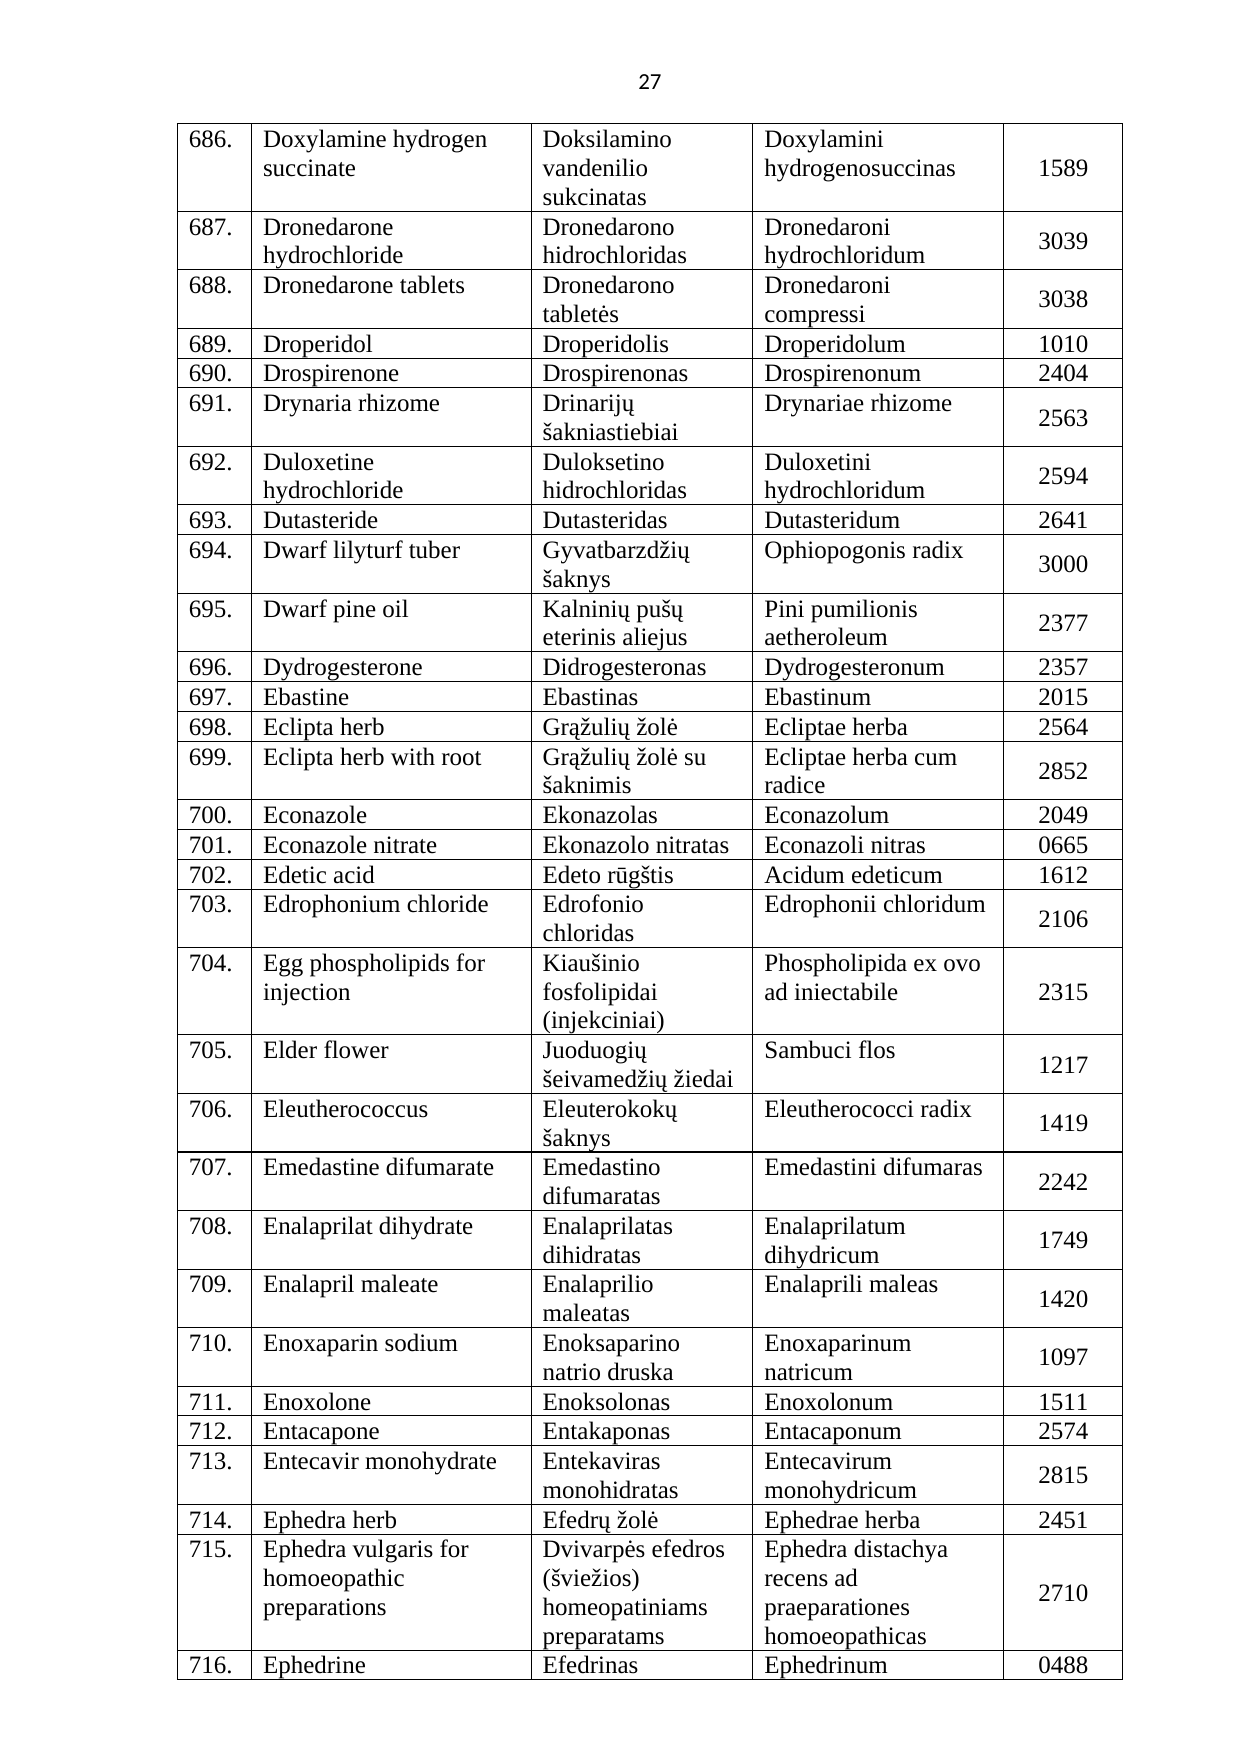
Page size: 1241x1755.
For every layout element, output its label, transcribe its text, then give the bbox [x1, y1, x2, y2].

table_cell 704. [178, 948, 251, 1034]
table_cell Dronedarono hidrochloridas [532, 212, 752, 269]
table_cell 712. [178, 1416, 251, 1445]
table_cell 3000 [1004, 535, 1122, 593]
table_cell Eleutherococcus [252, 1094, 531, 1151]
table_cell Enalaprilat dihydrate [252, 1211, 531, 1268]
table_cell Acidum edeticum [753, 860, 1003, 888]
table_cell Ephedra distachya recens ad praeparationes homoeopathicas [753, 1535, 1003, 1649]
table_cell Enalapril maleate [252, 1270, 531, 1327]
table_cell Edrophonium chloride [252, 890, 531, 947]
table_cell Entekaviras monohidratas [532, 1446, 752, 1504]
table_cell 716. [178, 1651, 251, 1679]
table_cell Enoxolone [252, 1387, 531, 1415]
table_cell Phospholipida ex ovo ad iniectabile [753, 948, 1003, 1034]
table_cell Ebastinas [532, 682, 752, 711]
table_cell Drynariae rhizome [753, 388, 1003, 446]
table_cell Gyvatbarzdžių šaknys [532, 535, 752, 593]
table_cell Dydrogesteronum [753, 652, 1003, 681]
table_cell 1419 [1004, 1094, 1122, 1151]
table_cell Ebastine [252, 682, 531, 711]
table_cell Drynaria rhizome [252, 388, 531, 446]
table_cell Ephedrinum [753, 1651, 1003, 1679]
table_cell Drospirenone [252, 359, 531, 387]
table_cell 691. [178, 388, 251, 446]
table_cell Emedastino difumaratas [532, 1153, 752, 1210]
table_cell 2242 [1004, 1153, 1122, 1210]
table_cell 694. [178, 535, 251, 593]
table_cell Egg phospholipids for injection [252, 948, 531, 1034]
table_cell 2357 [1004, 652, 1122, 681]
table_cell Ecliptae herba cum radice [753, 742, 1003, 799]
table_cell Dronedaroni hydrochloridum [753, 212, 1003, 269]
table_cell Ekonazolo nitratas [532, 830, 752, 859]
table_cell Enoxaparinum natricum [753, 1328, 1003, 1386]
table_cell Duloxetine hydrochloride [252, 447, 531, 504]
table_cell Entecavir monohydrate [252, 1446, 531, 1504]
table_cell Sambuci flos [753, 1035, 1003, 1093]
table_cell Eclipta herb [252, 712, 531, 741]
table_cell 700. [178, 800, 251, 829]
table_cell Ophiopogonis radix [753, 535, 1003, 593]
table_cell Eclipta herb with root [252, 742, 531, 799]
table_cell Dronedarono tabletės [532, 270, 752, 328]
table_cell Entakaponas [532, 1416, 752, 1445]
table_cell Dronedarone tablets [252, 270, 531, 328]
table_cell Duloksetino hidrochloridas [532, 447, 752, 504]
table_cell 1097 [1004, 1328, 1122, 1386]
table_cell Ekonazolas [532, 800, 752, 829]
table_cell Enoxaparin sodium [252, 1328, 531, 1386]
table_cell Emedastini difumaras [753, 1153, 1003, 1210]
table_cell Enoksolonas [532, 1387, 752, 1415]
table_cell 1511 [1004, 1387, 1122, 1415]
table_cell Edeto rūgštis [532, 860, 752, 888]
table_cell Dronedaroni compressi [753, 270, 1003, 328]
table_cell 699. [178, 742, 251, 799]
table_cell 2594 [1004, 447, 1122, 504]
table_cell 709. [178, 1270, 251, 1327]
table_cell 2564 [1004, 712, 1122, 741]
table_cell Entecavirum monohydricum [753, 1446, 1003, 1504]
table_cell 3038 [1004, 270, 1122, 328]
table_cell Droperidol [252, 329, 531, 357]
table_cell Enalaprilio maleatas [532, 1270, 752, 1327]
table_cell Econazoli nitras [753, 830, 1003, 859]
table_cell Kiaušinio fosfolipidai (injekciniai) [532, 948, 752, 1034]
table_cell 713. [178, 1446, 251, 1504]
table_cell Dwarf lilyturf tuber [252, 535, 531, 593]
table_cell Ephedra herb [252, 1505, 531, 1533]
table_cell Dutasteride [252, 505, 531, 534]
table_cell 703. [178, 890, 251, 947]
table_cell 2106 [1004, 890, 1122, 947]
table_cell Efedrų žolė [532, 1505, 752, 1533]
table_cell 697. [178, 682, 251, 711]
table_cell Ephedrine [252, 1651, 531, 1679]
table_cell Grąžulių žolė su šaknimis [532, 742, 752, 799]
table_cell 0665 [1004, 830, 1122, 859]
table_cell Elder flower [252, 1035, 531, 1093]
table_cell Dwarf pine oil [252, 594, 531, 651]
table_cell 687. [178, 212, 251, 269]
table_cell 707. [178, 1153, 251, 1210]
table_cell Enoksaparino natrio druska [532, 1328, 752, 1386]
table_cell Grąžulių žolė [532, 712, 752, 741]
table_cell 2852 [1004, 742, 1122, 799]
table_cell 2574 [1004, 1416, 1122, 1445]
table_cell 2049 [1004, 800, 1122, 829]
table_cell Enalaprilatum dihydricum [753, 1211, 1003, 1268]
table_cell 696. [178, 652, 251, 681]
table_cell 715. [178, 1535, 251, 1649]
table_cell 701. [178, 830, 251, 859]
table_cell Ebastinum [753, 682, 1003, 711]
table_cell 1217 [1004, 1035, 1122, 1093]
table_cell 2404 [1004, 359, 1122, 387]
table_cell 686. [178, 124, 251, 211]
table_cell Entacaponum [753, 1416, 1003, 1445]
table_cell Enalaprili maleas [753, 1270, 1003, 1327]
table_cell 3039 [1004, 212, 1122, 269]
table_cell Pini pumilionis aetheroleum [753, 594, 1003, 651]
table_cell 2710 [1004, 1535, 1122, 1649]
table_cell Drospirenonum [753, 359, 1003, 387]
table_cell 1589 [1004, 124, 1122, 211]
table_cell Eleutherococci radix [753, 1094, 1003, 1151]
table_cell Juoduogių šeivamedžių žiedai [532, 1035, 752, 1093]
table_cell 692. [178, 447, 251, 504]
table_cell Dvivarpės efedros (šviežios) homeopatiniams preparatams [532, 1535, 752, 1649]
table_cell Droperidolum [753, 329, 1003, 357]
table_cell Doxylamine hydrogen succinate [252, 124, 531, 211]
table_cell Enoxolonum [753, 1387, 1003, 1415]
table_cell Dronedarone hydrochloride [252, 212, 531, 269]
table_cell 698. [178, 712, 251, 741]
table_cell 689. [178, 329, 251, 357]
table_cell Econazole nitrate [252, 830, 531, 859]
table_cell Duloxetini hydrochloridum [753, 447, 1003, 504]
table_cell 690. [178, 359, 251, 387]
table_cell Ephedra vulgaris for homoeopathic preparations [252, 1535, 531, 1649]
table_cell Doksilamino vandenilio sukcinatas [532, 124, 752, 211]
table_cell 705. [178, 1035, 251, 1093]
table_cell 1749 [1004, 1211, 1122, 1268]
table_cell Ecliptae herba [753, 712, 1003, 741]
table_cell 688. [178, 270, 251, 328]
table_cell 711. [178, 1387, 251, 1415]
table_cell 2015 [1004, 682, 1122, 711]
table_cell Drinarijų šakniastiebiai [532, 388, 752, 446]
table_cell 1010 [1004, 329, 1122, 357]
table_cell 2377 [1004, 594, 1122, 651]
table_cell Edrophonii chloridum [753, 890, 1003, 947]
table_cell 2451 [1004, 1505, 1122, 1533]
table_cell Econazolum [753, 800, 1003, 829]
table_cell Drospirenonas [532, 359, 752, 387]
table_cell Ephedrae herba [753, 1505, 1003, 1533]
table_cell 706. [178, 1094, 251, 1151]
table_cell Edetic acid [252, 860, 531, 888]
table_cell Efedrinas [532, 1651, 752, 1679]
table_cell Dydrogesterone [252, 652, 531, 681]
table_cell 1420 [1004, 1270, 1122, 1327]
table_cell 2563 [1004, 388, 1122, 446]
table_cell 714. [178, 1505, 251, 1533]
table_cell 1612 [1004, 860, 1122, 888]
table_cell Dutasteridas [532, 505, 752, 534]
table_cell Kalninių pušų eterinis aliejus [532, 594, 752, 651]
table_cell 693. [178, 505, 251, 534]
table_cell 695. [178, 594, 251, 651]
table_cell Droperidolis [532, 329, 752, 357]
table_cell Entacapone [252, 1416, 531, 1445]
table_cell Emedastine difumarate [252, 1153, 531, 1210]
table_cell 702. [178, 860, 251, 888]
table_cell 0488 [1004, 1651, 1122, 1679]
table_cell 710. [178, 1328, 251, 1386]
table_cell Enalaprilatas dihidratas [532, 1211, 752, 1268]
table_cell Edrofonio chloridas [532, 890, 752, 947]
table_cell 2315 [1004, 948, 1122, 1034]
table_cell 2815 [1004, 1446, 1122, 1504]
table_cell 708. [178, 1211, 251, 1268]
table_cell 2641 [1004, 505, 1122, 534]
table_cell Didrogesteronas [532, 652, 752, 681]
table_cell Eleuterokokų šaknys [532, 1094, 752, 1151]
table_cell Doxylamini hydrogenosuccinas [753, 124, 1003, 211]
table_cell Dutasteridum [753, 505, 1003, 534]
table_cell Econazole [252, 800, 531, 829]
